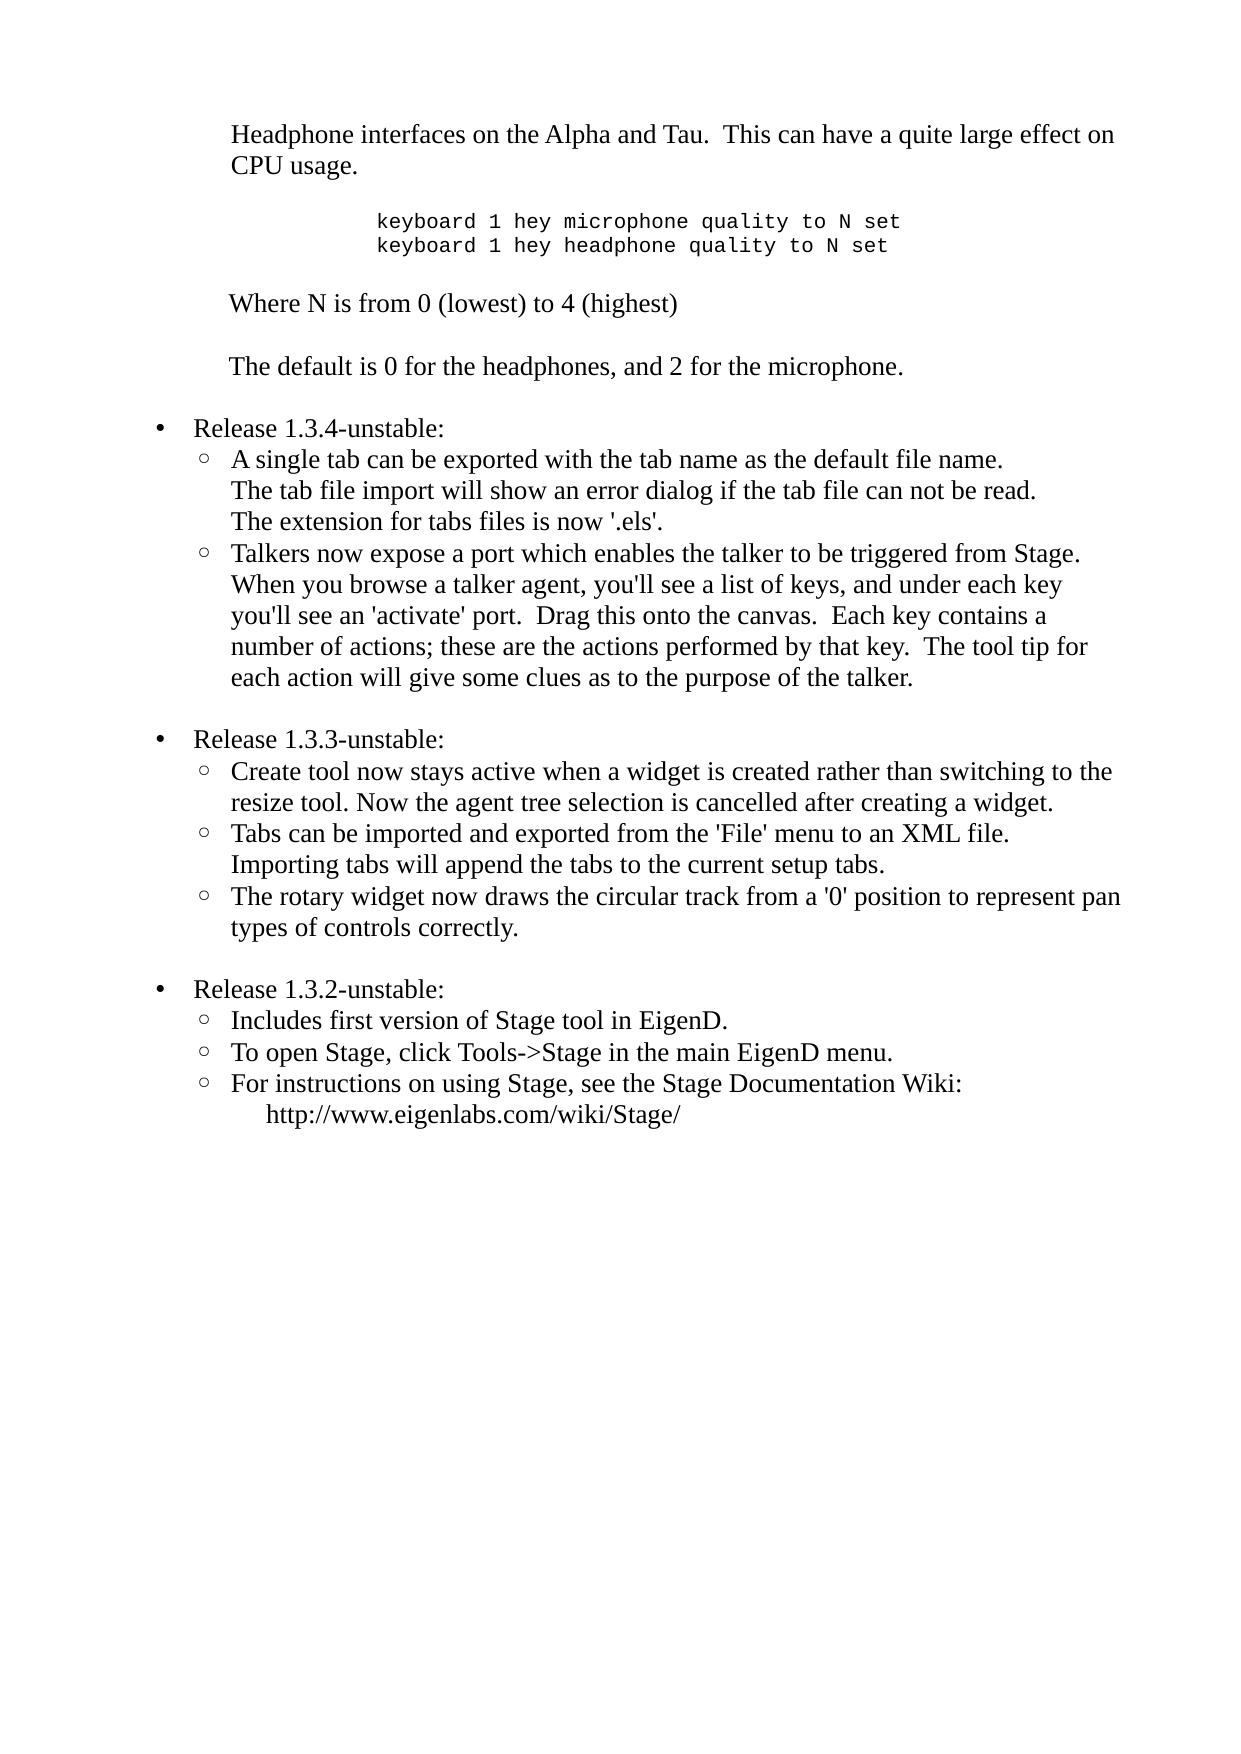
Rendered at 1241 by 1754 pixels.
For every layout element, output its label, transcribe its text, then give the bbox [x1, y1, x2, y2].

list Talkers now expose a port which enables the talker to be triggered from Stage. When you browse a talker agent, you'll see a list of keys, and under each key you'll see an 'activate' port. Drag this onto the canvas. Each key contains a number of actions; these are the actions performed by that key. The tool tip for each action will give some clues as to the purpose of the talker. [193, 537, 1122, 692]
list Release 1.3.3-unstable: [156, 724, 1122, 755]
list A single tab can be exported with the tab name as the default file name. The tab file import will show an error dialog if the tab file can not be read. The extension for tabs files is now '.els'. [193, 443, 1122, 537]
text The default is 0 for the headphones, and 2 for the microphone. [228, 349, 1122, 381]
list Headphone interfaces on the Alpha and Tau. This can have a quite large effect on CPU usage. [193, 118, 1122, 180]
text Where N is from 0 (lowest) to 4 (highest) [228, 287, 1122, 318]
list Release 1.3.2-unstable: [156, 973, 1122, 1004]
list Release 1.3.4-unstable: [156, 412, 1122, 443]
list For instructions on using Stage, see the Stage Documentation Wiki: [193, 1067, 1122, 1098]
list Create tool now stays active when a widget is created rather than switching to the resize tool. Now the agent tree selection is cancelled after creating a widget. [193, 755, 1122, 817]
list To open Stage, click Tools->Stage in the main EigenD menu. [193, 1036, 1122, 1067]
list http://www.eigenlabs.com/wiki/Stage/ [228, 1098, 1122, 1129]
list Tabs can be imported and exported from the 'File' menu to an XML file. Importing tabs will append the tabs to the current setup tabs. [193, 817, 1122, 880]
text keyboard 1 hey microphone quality to N set [376, 212, 1122, 235]
list The rotary widget now draws the circular track from a '0' position to represent pan types of controls correctly. [193, 880, 1122, 942]
text keyboard 1 hey headphone quality to N set [376, 235, 1122, 259]
list Includes first version of Stage tool in EigenD. [193, 1004, 1122, 1036]
